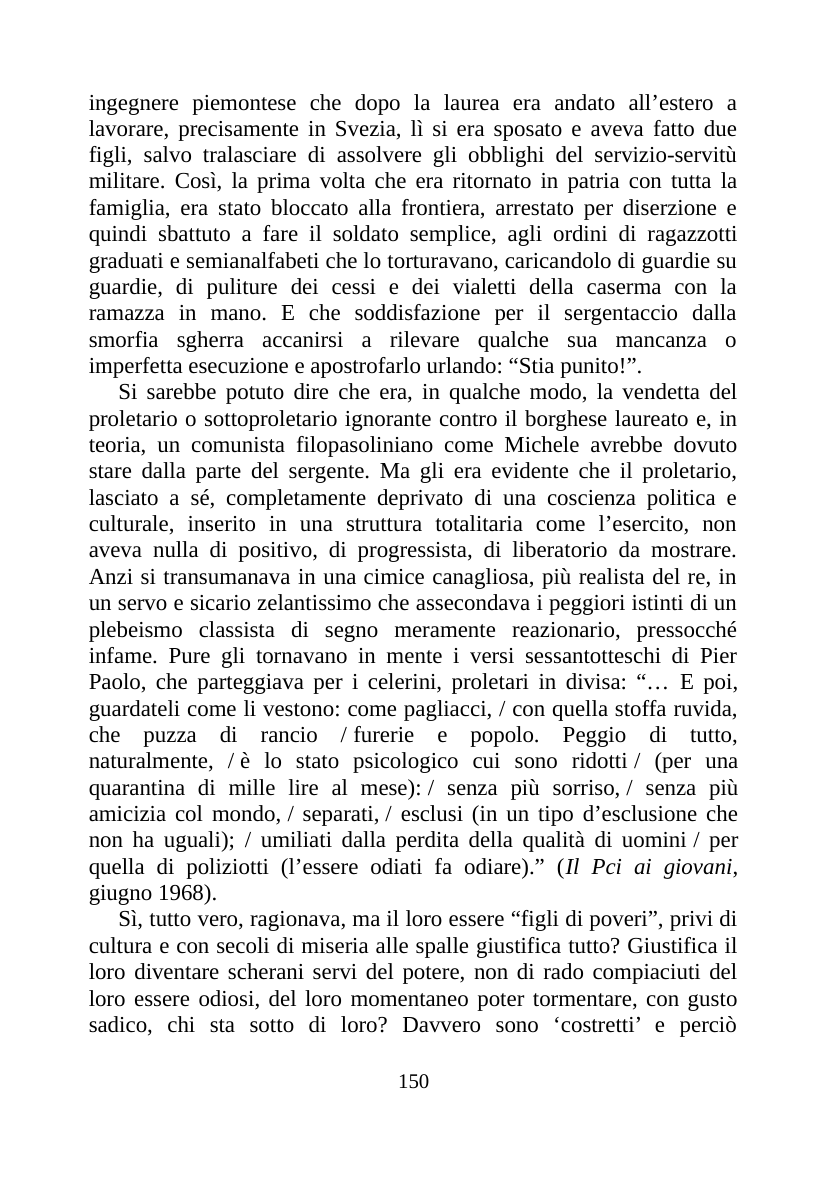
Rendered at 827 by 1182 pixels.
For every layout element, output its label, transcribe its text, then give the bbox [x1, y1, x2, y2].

text ingegnere piemontese che dopo la laurea era andato all’estero a lavorare, precisamente in Svezia, lì si era sposato e aveva fatto due figli, salvo tralasciare di assolvere gli obblighi del servizio-servitù militare. Così, la prima volta che era ritornato in patria con tutta la famiglia, era stato bloccato alla frontiera, arrestato per diserzione e quindi sbattuto a fare il soldato semplice, agli ordini di ragazzotti graduati e semianalfabeti che lo torturavano, caricandolo di guardie su guardie, di puliture dei cessi e dei vialetti della caserma con la ramazza in mano. E che soddisfazione per il sergentaccio dalla smorfia sgherra accanirsi a rilevare qualche sua mancanza o imperfetta esecuzione e apostrofarlo urlando: “Stia punito!”. [88, 88, 738, 378]
text Si sarebbe potuto dire che era, in qualche modo, la vendetta del proletario o sottoproletario ignorante contro il borghese laureato e, in teoria, un comunista filopasoliniano come Michele avrebbe dovuto stare dalla parte del sergente. Ma gli era evidente che il proletario, lasciato a sé, completamente deprivato di una coscienza politica e culturale, inserito in una struttura totalitaria come l’esercito, non aveva nulla di positivo, di progressista, di liberatorio da mostrare. Anzi si transumanava in una cimice canagliosa, più realista del re, in un servo e sicario zelantissimo che assecondava i peggiori istinti di un plebeismo classista di segno meramente reazionario, pressocché infame. Pure gli tornavano in mente i versi sessantotteschi di Pier Paolo, che parteggiava per i celerini, proletari in divisa: “… E poi, guardateli come li vestono: come pagliacci, / con quella stoffa ruvida, che puzza di rancio / furerie e popolo. Peggio di tutto, naturalmente, / è lo stato psicologico cui sono ridotti / (per una quarantina di mille lire al mese): / senza più sorriso, / senza più amicizia col mondo, / separati, / esclusi (in un tipo d’esclusione che non ha uguali); / umiliati dalla perdita della qualità di uomini / per quella di poliziotti (l’essere odiati fa odiare).” (Il Pci ai giovani, giugno 1968). [88, 378, 738, 906]
text Sì, tutto vero, ragionava, ma il loro essere “figli di poveri”, privi di cultura e con secoli di miseria alle spalle giustifica tutto? Giustifica il loro diventare scherani servi del potere, non di rado compiaciuti del loro essere odiosi, del loro momentaneo poter tormentare, con gusto sadico, chi sta sotto di loro? Davvero sono ‘costretti’ e perciò [88, 906, 738, 1037]
